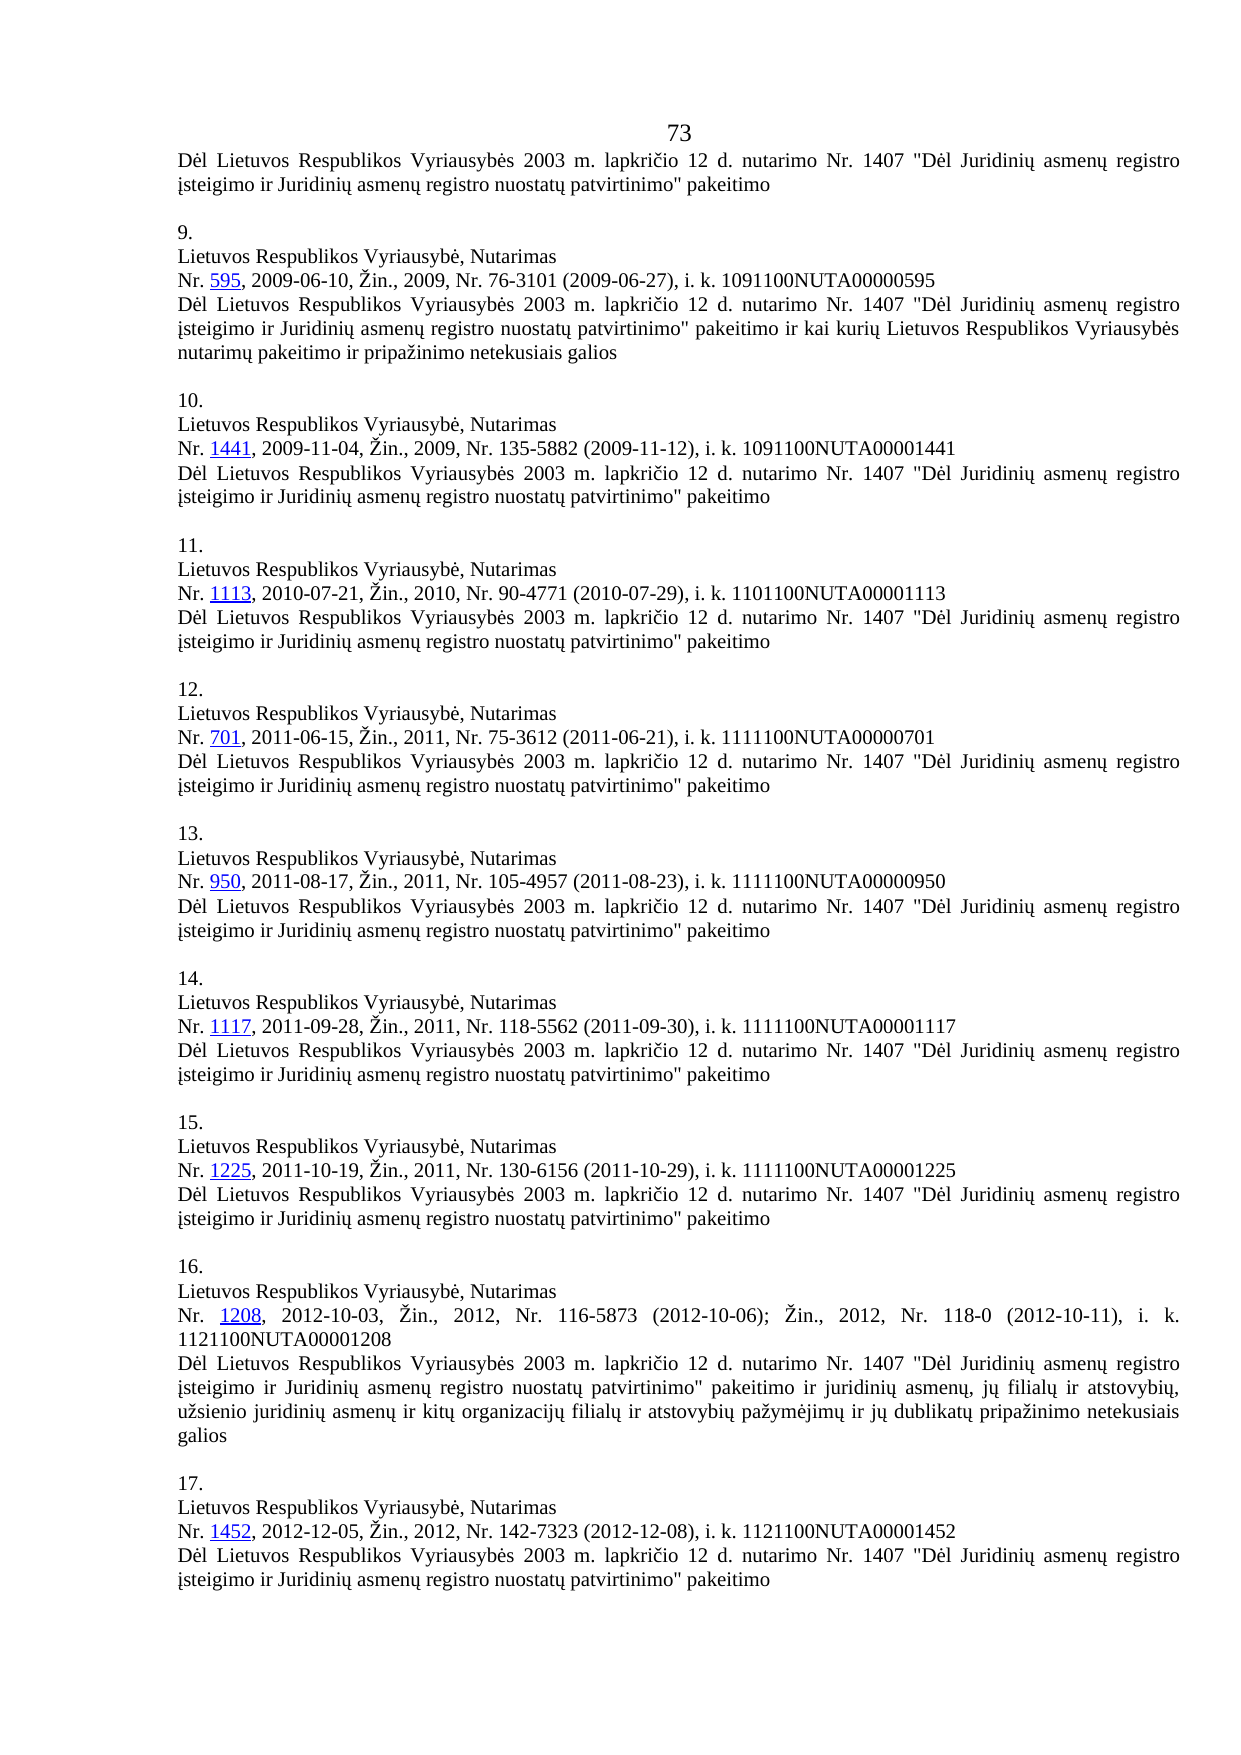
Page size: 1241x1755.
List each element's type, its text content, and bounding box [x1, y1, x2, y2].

text Lietuvos Respublikos Vyriausybė, Nutarimas [177, 244, 1181, 268]
text Nr. 701, 2011-06-15, Žin., 2011, Nr. 75-3612 (2011-06-21), i. k. 1111100NUTA00000701 [177, 725, 1181, 749]
text Nr. 1225, 2011-10-19, Žin., 2011, Nr. 130-6156 (2011-10-29), i. k. 1111100NUTA00001225 [177, 1158, 1181, 1182]
text 14. [177, 966, 1181, 990]
text 17. [177, 1471, 1181, 1495]
text Dėl Lietuvos Respublikos Vyriausybės 2003 m. lapkričio 12 d. nutarimo Nr. 1407 "Dėl Juridinių asmenų registro įsteigimo ir Juridinių asmenų registro nuostatų patvirtinimo" pakeitimo [177, 460, 1181, 508]
text Nr. 1441, 2009-11-04, Žin., 2009, Nr. 135-5882 (2009-11-12), i. k. 1091100NUTA00001441 [177, 436, 1181, 460]
text Dėl Lietuvos Respublikos Vyriausybės 2003 m. lapkričio 12 d. nutarimo Nr. 1407 "Dėl Juridinių asmenų registro įsteigimo ir Juridinių asmenų registro nuostatų patvirtinimo" pakeitimo [177, 605, 1181, 653]
text Lietuvos Respublikos Vyriausybė, Nutarimas [177, 557, 1181, 581]
text Dėl Lietuvos Respublikos Vyriausybės 2003 m. lapkričio 12 d. nutarimo Nr. 1407 "Dėl Juridinių asmenų registro įsteigimo ir Juridinių asmenų registro nuostatų patvirtinimo" pakeitimo [177, 749, 1181, 797]
text Dėl Lietuvos Respublikos Vyriausybės 2003 m. lapkričio 12 d. nutarimo Nr. 1407 "Dėl Juridinių asmenų registro įsteigimo ir Juridinių asmenų registro nuostatų patvirtinimo" pakeitimo ir kai kurių Lietuvos Respublikos Vyriausybės nutarimų pakeitimo ir pripažinimo netekusiais galios [177, 292, 1181, 364]
text 11. [177, 533, 1181, 557]
text Lietuvos Respublikos Vyriausybė, Nutarimas [177, 1278, 1181, 1303]
text Dėl Lietuvos Respublikos Vyriausybės 2003 m. lapkričio 12 d. nutarimo Nr. 1407 "Dėl Juridinių asmenų registro įsteigimo ir Juridinių asmenų registro nuostatų patvirtinimo" pakeitimo [177, 148, 1181, 196]
text 10. [177, 388, 1181, 412]
text Nr. 1117, 2011-09-28, Žin., 2011, Nr. 118-5562 (2011-09-30), i. k. 1111100NUTA00001117 [177, 1014, 1181, 1038]
text Lietuvos Respublikos Vyriausybė, Nutarimas [177, 701, 1181, 725]
text Dėl Lietuvos Respublikos Vyriausybės 2003 m. lapkričio 12 d. nutarimo Nr. 1407 "Dėl Juridinių asmenų registro įsteigimo ir Juridinių asmenų registro nuostatų patvirtinimo" pakeitimo [177, 893, 1181, 942]
text Lietuvos Respublikos Vyriausybė, Nutarimas [177, 1495, 1181, 1519]
text Lietuvos Respublikos Vyriausybė, Nutarimas [177, 845, 1181, 869]
text 9. [177, 220, 1181, 244]
text Nr. 950, 2011-08-17, Žin., 2011, Nr. 105-4957 (2011-08-23), i. k. 1111100NUTA00000950 [177, 869, 1181, 893]
text 16. [177, 1254, 1181, 1278]
text Dėl Lietuvos Respublikos Vyriausybės 2003 m. lapkričio 12 d. nutarimo Nr. 1407 "Dėl Juridinių asmenų registro įsteigimo ir Juridinių asmenų registro nuostatų patvirtinimo" pakeitimo [177, 1038, 1181, 1086]
text Nr. 1452, 2012-12-05, Žin., 2012, Nr. 142-7323 (2012-12-08), i. k. 1121100NUTA00001452 [177, 1519, 1181, 1543]
text 15. [177, 1110, 1181, 1134]
text Lietuvos Respublikos Vyriausybė, Nutarimas [177, 990, 1181, 1014]
text Lietuvos Respublikos Vyriausybė, Nutarimas [177, 1134, 1181, 1158]
text Lietuvos Respublikos Vyriausybė, Nutarimas [177, 412, 1181, 436]
text Dėl Lietuvos Respublikos Vyriausybės 2003 m. lapkričio 12 d. nutarimo Nr. 1407 "Dėl Juridinių asmenų registro įsteigimo ir Juridinių asmenų registro nuostatų patvirtinimo" pakeitimo ir juridinių asmenų, jų filialų ir atstovybių, užsienio juridinių asmenų ir kitų organizacijų filialų ir atstovybių pažymėjimų ir jų dublikatų pripažinimo netekusiais galios [177, 1351, 1181, 1447]
text 13. [177, 821, 1181, 845]
text Dėl Lietuvos Respublikos Vyriausybės 2003 m. lapkričio 12 d. nutarimo Nr. 1407 "Dėl Juridinių asmenų registro įsteigimo ir Juridinių asmenų registro nuostatų patvirtinimo" pakeitimo [177, 1543, 1181, 1591]
text Nr. 1113, 2010-07-21, Žin., 2010, Nr. 90-4771 (2010-07-29), i. k. 1101100NUTA00001113 [177, 581, 1181, 605]
text Dėl Lietuvos Respublikos Vyriausybės 2003 m. lapkričio 12 d. nutarimo Nr. 1407 "Dėl Juridinių asmenų registro įsteigimo ir Juridinių asmenų registro nuostatų patvirtinimo" pakeitimo [177, 1182, 1181, 1230]
text Nr. 1208, 2012-10-03, Žin., 2012, Nr. 116-5873 (2012-10-06); Žin., 2012, Nr. 118-0 (2012-10-11), i. k. 1121100NUTA00001208 [177, 1303, 1181, 1351]
text Nr. 595, 2009-06-10, Žin., 2009, Nr. 76-3101 (2009-06-27), i. k. 1091100NUTA00000595 [177, 268, 1181, 292]
text 12. [177, 677, 1181, 701]
